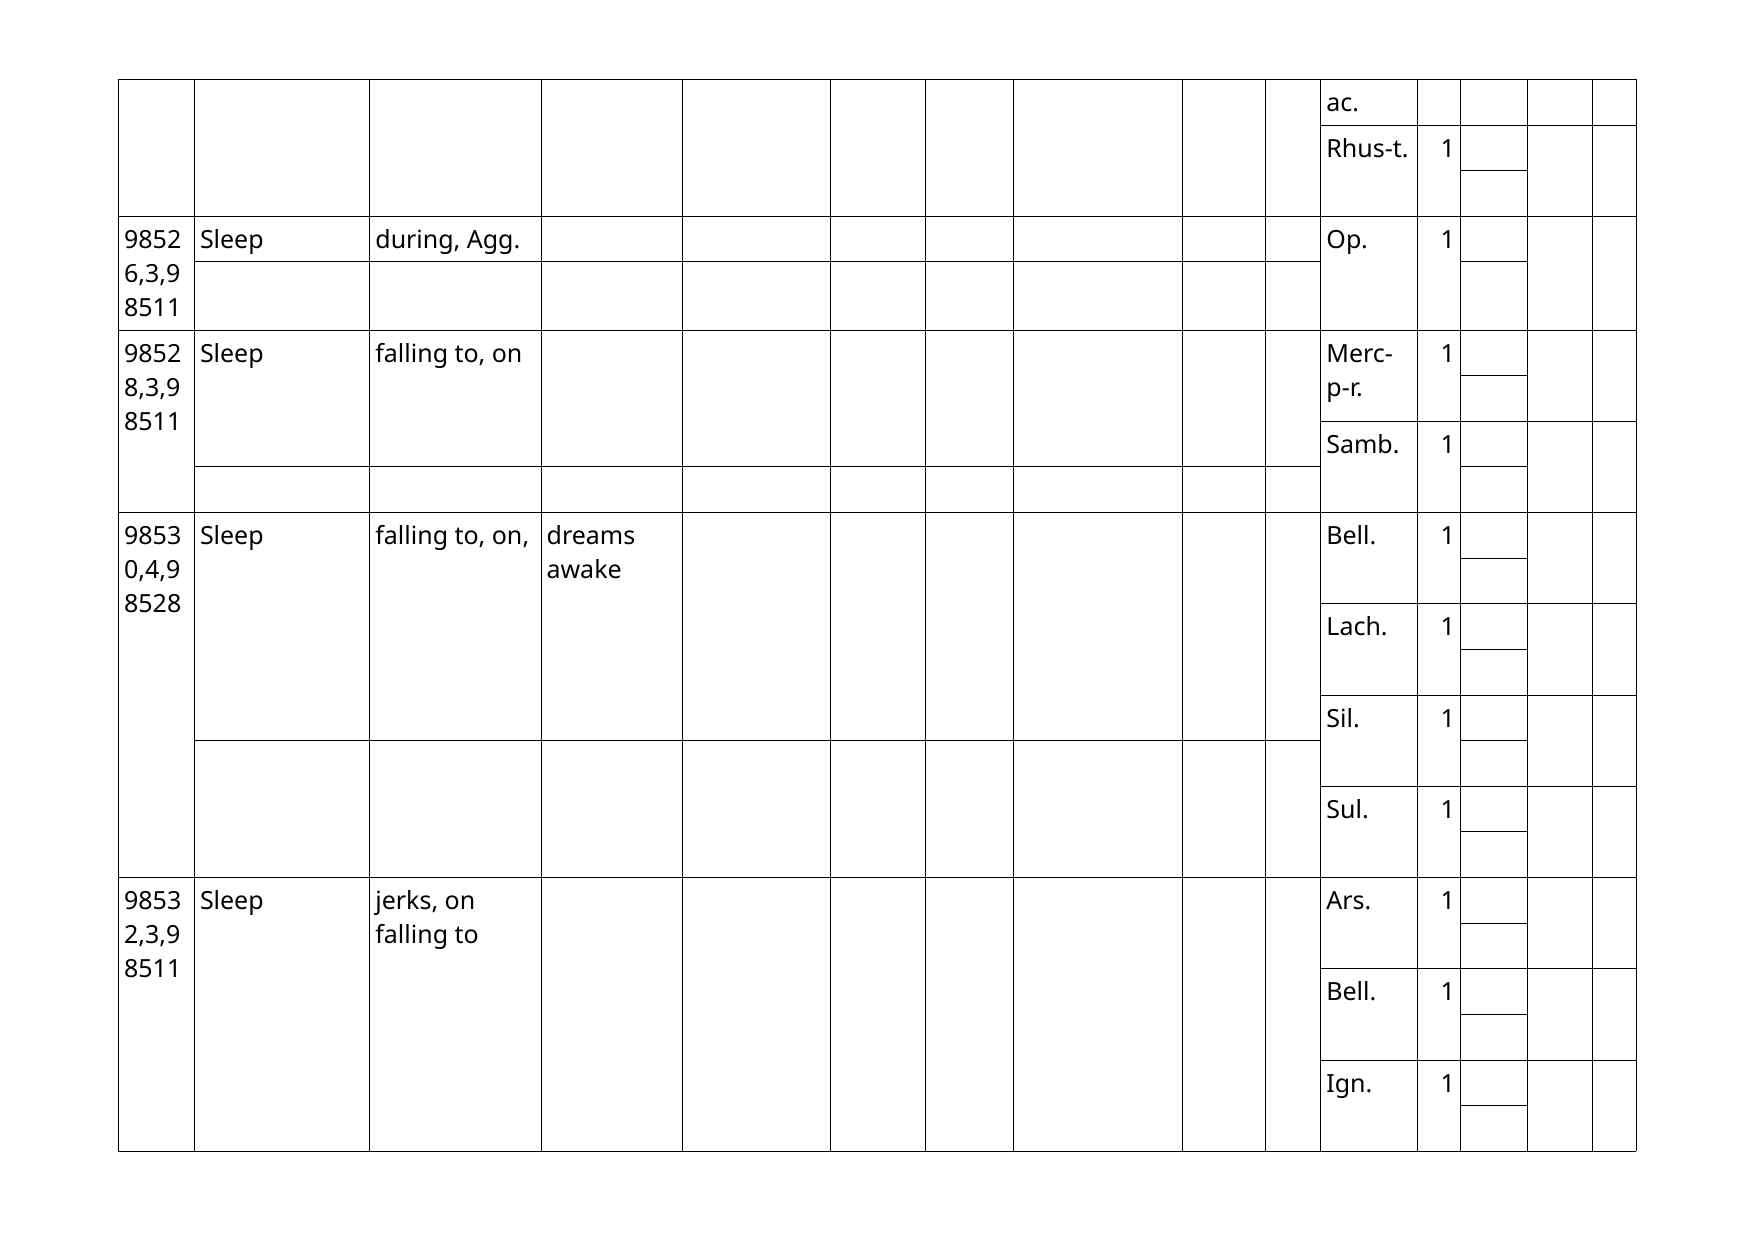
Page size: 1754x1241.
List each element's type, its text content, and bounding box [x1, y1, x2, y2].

table_cell [1014, 741, 1182, 877]
table_cell [370, 262, 541, 329]
table_cell [1266, 262, 1320, 329]
table_cell [1593, 787, 1636, 877]
table_cell dreams awake [542, 513, 682, 740]
table_cell [683, 80, 830, 216]
table_cell 1 [1418, 217, 1460, 329]
table_cell Rhus-t. [1321, 126, 1417, 216]
table_cell [1461, 513, 1527, 558]
table_cell [926, 331, 1013, 466]
table_cell [1528, 422, 1592, 512]
table_cell 1 [1418, 787, 1460, 877]
table_cell [1266, 80, 1320, 216]
table_cell [1461, 924, 1527, 968]
table_cell Merc-p-r. [1321, 331, 1417, 421]
table_cell [926, 217, 1013, 261]
table_cell [1593, 422, 1636, 512]
table_cell [1461, 969, 1527, 1014]
table_cell [926, 878, 1013, 1151]
table_cell [926, 741, 1013, 877]
table_cell 1 [1418, 696, 1460, 786]
table_cell [1461, 878, 1527, 923]
table_cell [926, 513, 1013, 740]
table_cell [542, 262, 682, 329]
table_cell 98526,3,98511 [119, 217, 194, 329]
table_cell [1461, 650, 1527, 694]
table_cell 98530,4,98528 [119, 513, 194, 877]
table_cell [683, 741, 830, 877]
table_cell Ign. [1321, 1061, 1417, 1151]
table_cell [1593, 878, 1636, 968]
table_cell [1461, 787, 1527, 831]
table_cell [542, 467, 682, 512]
table_cell [370, 80, 541, 216]
table_cell [1461, 467, 1527, 512]
table_cell [1183, 80, 1265, 216]
table_cell Samb. [1321, 422, 1417, 512]
table_cell [542, 331, 682, 466]
table_cell [1593, 126, 1636, 216]
table_cell 1 [1418, 331, 1460, 421]
table_cell [1593, 513, 1636, 603]
table_cell [831, 331, 925, 466]
table_cell [683, 331, 830, 466]
table_cell [926, 80, 1013, 216]
table_cell [1014, 467, 1182, 512]
table_cell [1461, 262, 1527, 329]
table_cell [1014, 80, 1182, 216]
table_cell 1 [1418, 513, 1460, 603]
table_cell [926, 467, 1013, 512]
table_cell [1528, 1061, 1592, 1151]
table_cell [1593, 1061, 1636, 1151]
table_cell [195, 741, 369, 877]
table_cell [683, 262, 830, 329]
table_cell [542, 878, 682, 1151]
table_cell [1593, 80, 1636, 124]
table_cell [1461, 1061, 1527, 1105]
table_cell [195, 80, 369, 216]
table_cell [1528, 331, 1592, 421]
table_cell [1461, 559, 1527, 603]
table_cell [1528, 604, 1592, 694]
table_cell [195, 262, 369, 329]
table_cell [1183, 262, 1265, 329]
table_cell [1014, 513, 1182, 740]
table_cell [195, 467, 369, 512]
table_cell [1183, 217, 1265, 261]
table_cell [1461, 696, 1527, 740]
table_cell [831, 217, 925, 261]
table_cell Sil. [1321, 696, 1417, 786]
table_cell [1461, 1015, 1527, 1059]
table_cell 1 [1418, 1061, 1460, 1151]
table_cell 98528,3,98511 [119, 331, 194, 512]
table_cell [542, 217, 682, 261]
table_cell [119, 80, 194, 216]
table_cell 1 [1418, 604, 1460, 694]
table_cell [831, 262, 925, 329]
table_cell [1183, 331, 1265, 466]
table_cell [1528, 878, 1592, 968]
table_cell jerks, on falling to [370, 878, 541, 1151]
table_cell [1014, 331, 1182, 466]
table_cell [1461, 126, 1527, 170]
table_cell [1461, 422, 1527, 466]
table_cell falling to, on [370, 331, 541, 466]
table_cell [831, 513, 925, 740]
table_cell [370, 741, 541, 877]
table_cell Lach. [1321, 604, 1417, 694]
table_cell Bell. [1321, 513, 1417, 603]
table_cell [1014, 878, 1182, 1151]
table_cell [1528, 513, 1592, 603]
table_cell 1 [1418, 422, 1460, 512]
table_cell [683, 878, 830, 1151]
table_cell [1528, 217, 1592, 329]
table_cell [1266, 331, 1320, 466]
table_cell 98532,3,98511 [119, 878, 194, 1151]
table_cell Sleep [195, 878, 369, 1151]
table_cell [1461, 80, 1527, 124]
table_cell [1461, 217, 1527, 261]
table_cell [1014, 217, 1182, 261]
table_cell [542, 741, 682, 877]
table_cell [542, 80, 682, 216]
table_cell [1593, 331, 1636, 421]
table_cell [1266, 741, 1320, 877]
table_cell [1461, 331, 1527, 375]
table_cell [1183, 741, 1265, 877]
table_cell [1528, 696, 1592, 786]
table_cell 1 [1418, 878, 1460, 968]
table_cell [1528, 80, 1592, 124]
table_cell [1461, 171, 1527, 216]
table_cell [683, 513, 830, 740]
table_cell Sul. [1321, 787, 1417, 877]
table_cell [1461, 832, 1527, 877]
table_cell [1266, 513, 1320, 740]
table_cell [1461, 604, 1527, 649]
table_cell [1593, 604, 1636, 694]
table_cell [1014, 262, 1182, 329]
table_cell [1593, 217, 1636, 329]
table_cell falling to, on, [370, 513, 541, 740]
table_cell [683, 217, 830, 261]
table_cell 1 [1418, 126, 1460, 216]
table_cell [1461, 1106, 1527, 1151]
table_cell [1528, 126, 1592, 216]
table_cell 1 [1418, 969, 1460, 1059]
table_cell [1183, 467, 1265, 512]
table_cell [831, 467, 925, 512]
table_cell [1266, 467, 1320, 512]
table_cell [1266, 217, 1320, 261]
table_cell [1461, 376, 1527, 421]
table_cell [1528, 969, 1592, 1059]
table_cell [683, 467, 830, 512]
table_cell ac. [1321, 80, 1417, 124]
table_cell Sleep [195, 513, 369, 740]
table_cell Op. [1321, 217, 1417, 329]
table_cell [1266, 878, 1320, 1151]
table_cell [831, 878, 925, 1151]
table_cell Bell. [1321, 969, 1417, 1059]
table_cell [1528, 787, 1592, 877]
table_cell [1183, 513, 1265, 740]
table_cell [1593, 969, 1636, 1059]
table_cell [831, 741, 925, 877]
table_cell [831, 80, 925, 216]
table_cell during, Agg. [370, 217, 541, 261]
table_cell [370, 467, 541, 512]
table_cell [1593, 696, 1636, 786]
table_cell [1183, 878, 1265, 1151]
table_cell [1418, 80, 1460, 124]
table_cell Ars. [1321, 878, 1417, 968]
table_cell Sleep [195, 331, 369, 466]
table_cell [926, 262, 1013, 329]
table_cell Sleep [195, 217, 369, 261]
table_cell [1461, 741, 1527, 786]
